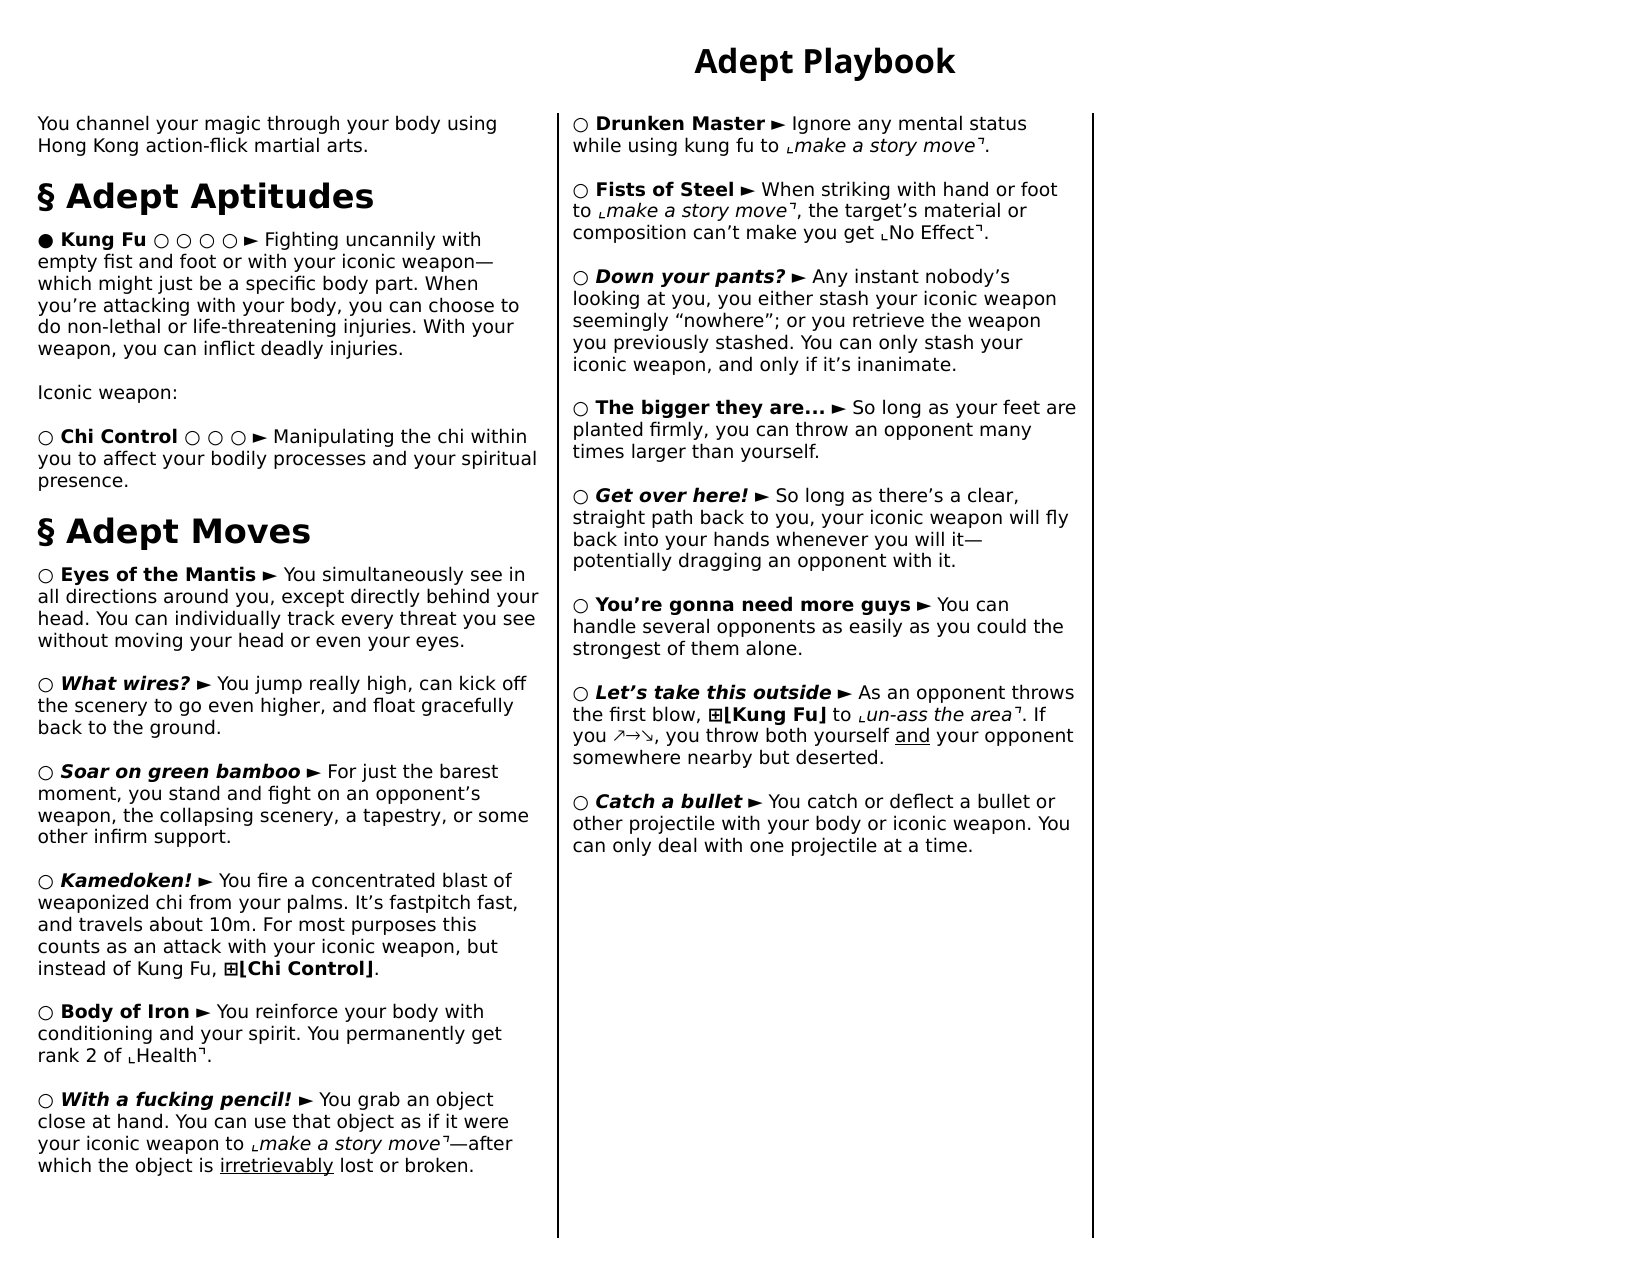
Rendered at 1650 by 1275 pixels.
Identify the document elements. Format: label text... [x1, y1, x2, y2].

subtitle ○ Body of Iron ► You reinforce your body with conditioning and your spirit. You permanently get rank 2 of ⌞Health⌝. [37, 1001, 542, 1067]
subtitle ○ The bigger they are... ► So long as your feet are planted firmly, you can throw an opponent many times larger than yourself. [572, 397, 1077, 463]
subtitle § Adept Aptitudes [37, 177, 542, 217]
subtitle ○ Down your pants? ► Any instant nobody’s looking at you, you either stash your iconic weapon seemingly “nowhere”; or you retrieve the weapon you previously stashed. You can only stash your iconic weapon, and only if it’s inanimate. [572, 266, 1077, 375]
subtitle ○ Kamedoken! ► You fire a concentrated blast of weaponized chi from your palms. It’s fastpitch fast, and travels about 10m. For most purposes this counts as an attack with your iconic weapon, but instead of Kung Fu, ⊞⌊Chi Control⌋. [37, 870, 542, 979]
text ● Kung Fu ○ ○ ○ ○ ► Fighting uncannily with empty fist and foot or with your iconic weapon—which might just be a specific body part. When you’re attacking with your body, you can choose to do non-lethal or life-threatening injuries. With your weapon, you can inflict deadly injuries. [37, 229, 542, 360]
subtitle ○ You’re gonna need more guys ► You can handle several opponents as easily as you could the strongest of them alone. [572, 594, 1077, 660]
text ○ Chi Control ○ ○ ○ ► Manipulating the chi within you to affect your bodily processes and your spiritual presence. [37, 426, 542, 492]
subtitle ○ Drunken Master ► Ignore any mental status while using kung fu to ⌞make a story move⌝. [572, 113, 1077, 157]
subtitle ○ Fists of Steel ► When striking with hand or foot to ⌞make a story move⌝, the target’s material or composition can’t make you get ⌞No Effect⌝. [572, 178, 1077, 244]
text Iconic weapon: [37, 382, 542, 404]
subtitle ○ With a fucking pencil! ► You grab an object close at hand. You can use that object as if it were your iconic weapon to ⌞make a story move⌝—after which the object is irretrievably lost or broken. [37, 1089, 542, 1176]
text ○ Eyes of the Mantis ► You simultaneously see in all directions around you, except directly behind your head. You can individually track every threat you see without moving your head or even your eyes. [37, 564, 542, 651]
subtitle ○ What wires? ► You jump really high, can kick off the scenery to go even higher, and float gracefully back to the ground. [37, 673, 542, 739]
subtitle ○ Soar on green bamboo ► For just the barest moment, you stand and fight on an opponent’s weapon, the collapsing scenery, a tapestry, or some other infirm support. [37, 761, 542, 848]
subtitle ○ Catch a bullet ► You catch or deflect a bullet or other projectile with your body or iconic weapon. You can only deal with one projectile at a time. [572, 791, 1077, 857]
subtitle ○ Get over here! ► So long as there’s a clear, straight path back to you, your iconic weapon will fly back into your hands whenever you will it—potentially dragging an opponent with it. [572, 485, 1077, 572]
text You channel your magic through your body using Hong Kong action-flick martial arts. [37, 113, 542, 157]
subtitle ○ Let’s take this outside ► As an opponent throws the first blow, ⊞⌊Kung Fu⌋ to ⌞un-ass the area⌝. If you 🡕🡒🡖, you throw both yourself and your opponent somewhere nearby but deserted. [572, 682, 1077, 769]
subtitle § Adept Moves [37, 512, 542, 551]
